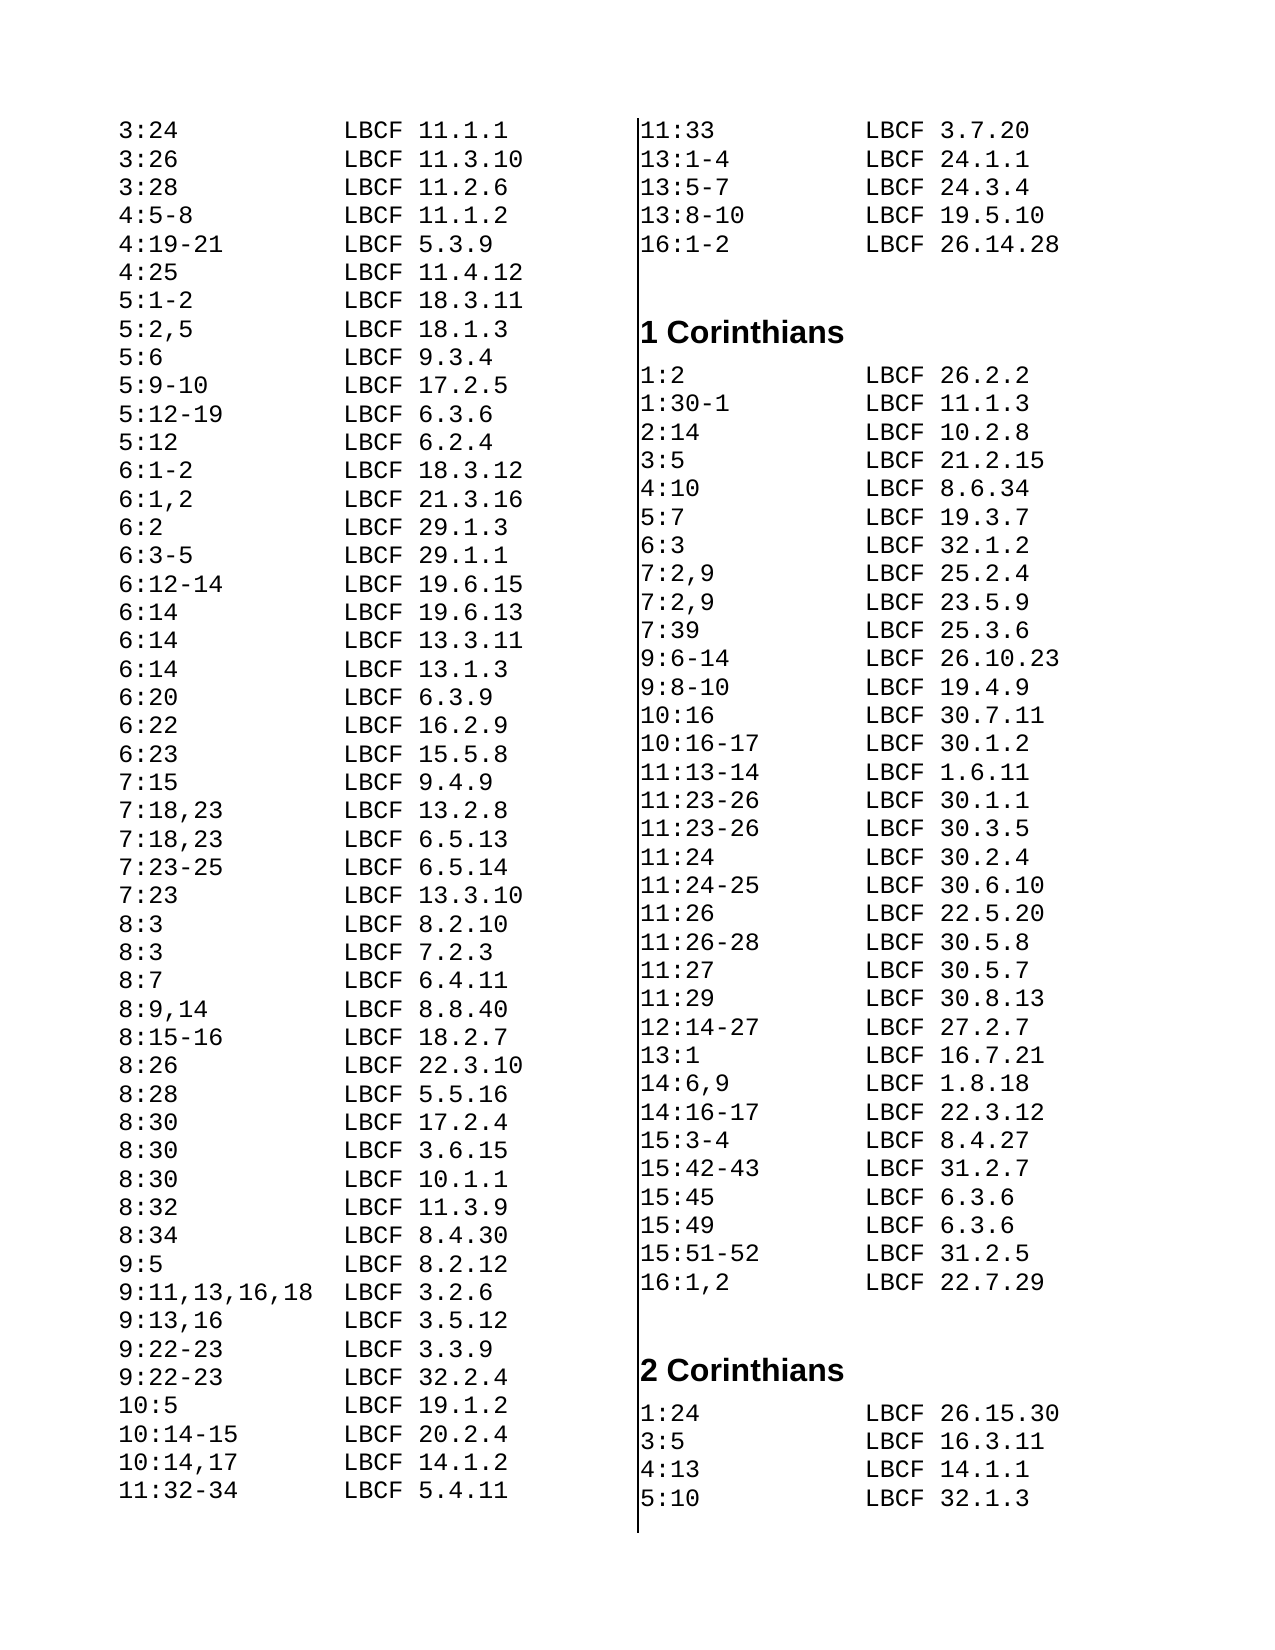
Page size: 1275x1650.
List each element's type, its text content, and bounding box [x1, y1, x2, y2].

text 6:3 LBCF 32.1.2 [640, 532, 1157, 561]
text 2:14 LBCF 10.2.8 [640, 419, 1157, 447]
text 6:22 LBCF 16.2.9 [118, 713, 635, 741]
text 6:2 LBCF 29.1.3 [118, 515, 635, 543]
text 13:1-4 LBCF 24.1.1 [640, 146, 1157, 175]
subtitle 2 Corinthians [640, 1351, 1157, 1388]
text 7:23-25 LBCF 6.5.14 [118, 855, 635, 883]
text 6:1,2 LBCF 21.3.16 [118, 486, 635, 515]
text 6:14 LBCF 13.3.11 [118, 628, 635, 656]
text 7:18,23 LBCF 6.5.13 [118, 826, 635, 855]
subtitle 1 Corinthians [640, 313, 1157, 350]
text 11:32-34 LBCF 5.4.11 [118, 1478, 635, 1506]
text 13:5-7 LBCF 24.3.4 [640, 175, 1157, 203]
text 15:45 LBCF 6.3.6 [640, 1184, 1157, 1212]
text 10:14,17 LBCF 14.1.2 [118, 1450, 635, 1478]
text 6:14 LBCF 13.1.3 [118, 656, 635, 685]
text 4:10 LBCF 8.6.34 [640, 476, 1157, 504]
text 8:34 LBCF 8.4.30 [118, 1223, 635, 1251]
text 6:12-14 LBCF 19.6.15 [118, 571, 635, 600]
text 6:20 LBCF 6.3.9 [118, 685, 635, 713]
text 10:5 LBCF 19.1.2 [118, 1393, 635, 1421]
text 7:18,23 LBCF 13.2.8 [118, 798, 635, 826]
text 4:19-21 LBCF 5.3.9 [118, 231, 635, 260]
text 3:26 LBCF 11.3.10 [118, 146, 635, 175]
text 9:5 LBCF 8.2.12 [118, 1251, 635, 1280]
text 8:3 LBCF 8.2.10 [118, 911, 635, 940]
text 9:8-10 LBCF 19.4.9 [640, 674, 1157, 702]
text 6:23 LBCF 15.5.8 [118, 741, 635, 770]
text 12:14-27 LBCF 27.2.7 [640, 1014, 1157, 1042]
text 11:26-28 LBCF 30.5.8 [640, 929, 1157, 957]
text 7:39 LBCF 25.3.6 [640, 617, 1157, 646]
text 7:2,9 LBCF 23.5.9 [640, 589, 1157, 617]
text 11:23-26 LBCF 30.3.5 [640, 816, 1157, 844]
text 7:15 LBCF 9.4.9 [118, 770, 635, 798]
text 9:11,13,16,18 LBCF 3.2.6 [118, 1280, 635, 1308]
text 9:13,16 LBCF 3.5.12 [118, 1308, 635, 1336]
text 8:30 LBCF 17.2.4 [118, 1110, 635, 1138]
text 6:1-2 LBCF 18.3.12 [118, 458, 635, 486]
text 16:1,2 LBCF 22.7.29 [640, 1269, 1157, 1297]
text 5:1-2 LBCF 18.3.11 [118, 288, 635, 316]
text 13:1 LBCF 16.7.21 [640, 1042, 1157, 1071]
text 15:51-52 LBCF 31.2.5 [640, 1241, 1157, 1269]
text 9:22-23 LBCF 32.2.4 [118, 1365, 635, 1393]
text 4:25 LBCF 11.4.12 [118, 260, 635, 288]
text 15:42-43 LBCF 31.2.7 [640, 1156, 1157, 1184]
text 14:16-17 LBCF 22.3.12 [640, 1099, 1157, 1127]
text 13:8-10 LBCF 19.5.10 [640, 203, 1157, 231]
text 3:28 LBCF 11.2.6 [118, 175, 635, 203]
text 1:2 LBCF 26.2.2 [640, 362, 1157, 391]
text 8:7 LBCF 6.4.11 [118, 968, 635, 996]
text 3:24 LBCF 11.1.1 [118, 118, 635, 146]
text 7:2,9 LBCF 25.2.4 [640, 561, 1157, 589]
text 5:12-19 LBCF 6.3.6 [118, 401, 635, 430]
text 7:23 LBCF 13.3.10 [118, 883, 635, 911]
text 5:12 LBCF 6.2.4 [118, 430, 635, 458]
text 6:14 LBCF 19.6.13 [118, 600, 635, 628]
text 11:24-25 LBCF 30.6.10 [640, 872, 1157, 901]
text 9:22-23 LBCF 3.3.9 [118, 1336, 635, 1365]
text 3:5 LBCF 16.3.11 [640, 1428, 1157, 1457]
text 5:2,5 LBCF 18.1.3 [118, 316, 635, 345]
text 8:32 LBCF 11.3.9 [118, 1195, 635, 1223]
text 11:13-14 LBCF 1.6.11 [640, 759, 1157, 787]
text 11:29 LBCF 30.8.13 [640, 986, 1157, 1014]
text 11:27 LBCF 30.5.7 [640, 957, 1157, 986]
text 8:3 LBCF 7.2.3 [118, 940, 635, 968]
text 5:9-10 LBCF 17.2.5 [118, 373, 635, 401]
text 11:33 LBCF 3.7.20 [640, 118, 1157, 146]
text 1:30-1 LBCF 11.1.3 [640, 391, 1157, 419]
text 9:6-14 LBCF 26.10.23 [640, 646, 1157, 674]
text 6:3-5 LBCF 29.1.1 [118, 543, 635, 571]
text 14:6,9 LBCF 1.8.18 [640, 1071, 1157, 1099]
text 11:26 LBCF 22.5.20 [640, 901, 1157, 929]
text 15:3-4 LBCF 8.4.27 [640, 1127, 1157, 1156]
text 16:1-2 LBCF 26.14.28 [640, 231, 1157, 260]
text 5:6 LBCF 9.3.4 [118, 345, 635, 373]
text 4:13 LBCF 14.1.1 [640, 1457, 1157, 1485]
text 5:10 LBCF 32.1.3 [640, 1485, 1157, 1513]
text 11:23-26 LBCF 30.1.1 [640, 787, 1157, 816]
text 1:24 LBCF 26.15.30 [640, 1400, 1157, 1428]
text 10:16 LBCF 30.7.11 [640, 702, 1157, 731]
text 8:9,14 LBCF 8.8.40 [118, 996, 635, 1025]
text 8:15-16 LBCF 18.2.7 [118, 1025, 635, 1053]
text 3:5 LBCF 21.2.15 [640, 447, 1157, 476]
text 10:14-15 LBCF 20.2.4 [118, 1421, 635, 1450]
text 8:26 LBCF 22.3.10 [118, 1053, 635, 1081]
text 8:30 LBCF 10.1.1 [118, 1166, 635, 1195]
text 10:16-17 LBCF 30.1.2 [640, 731, 1157, 759]
text 8:28 LBCF 5.5.16 [118, 1081, 635, 1110]
text 15:49 LBCF 6.3.6 [640, 1212, 1157, 1241]
text 8:30 LBCF 3.6.15 [118, 1138, 635, 1166]
text 5:7 LBCF 19.3.7 [640, 504, 1157, 532]
text 4:5-8 LBCF 11.1.2 [118, 203, 635, 231]
text 11:24 LBCF 30.2.4 [640, 844, 1157, 872]
